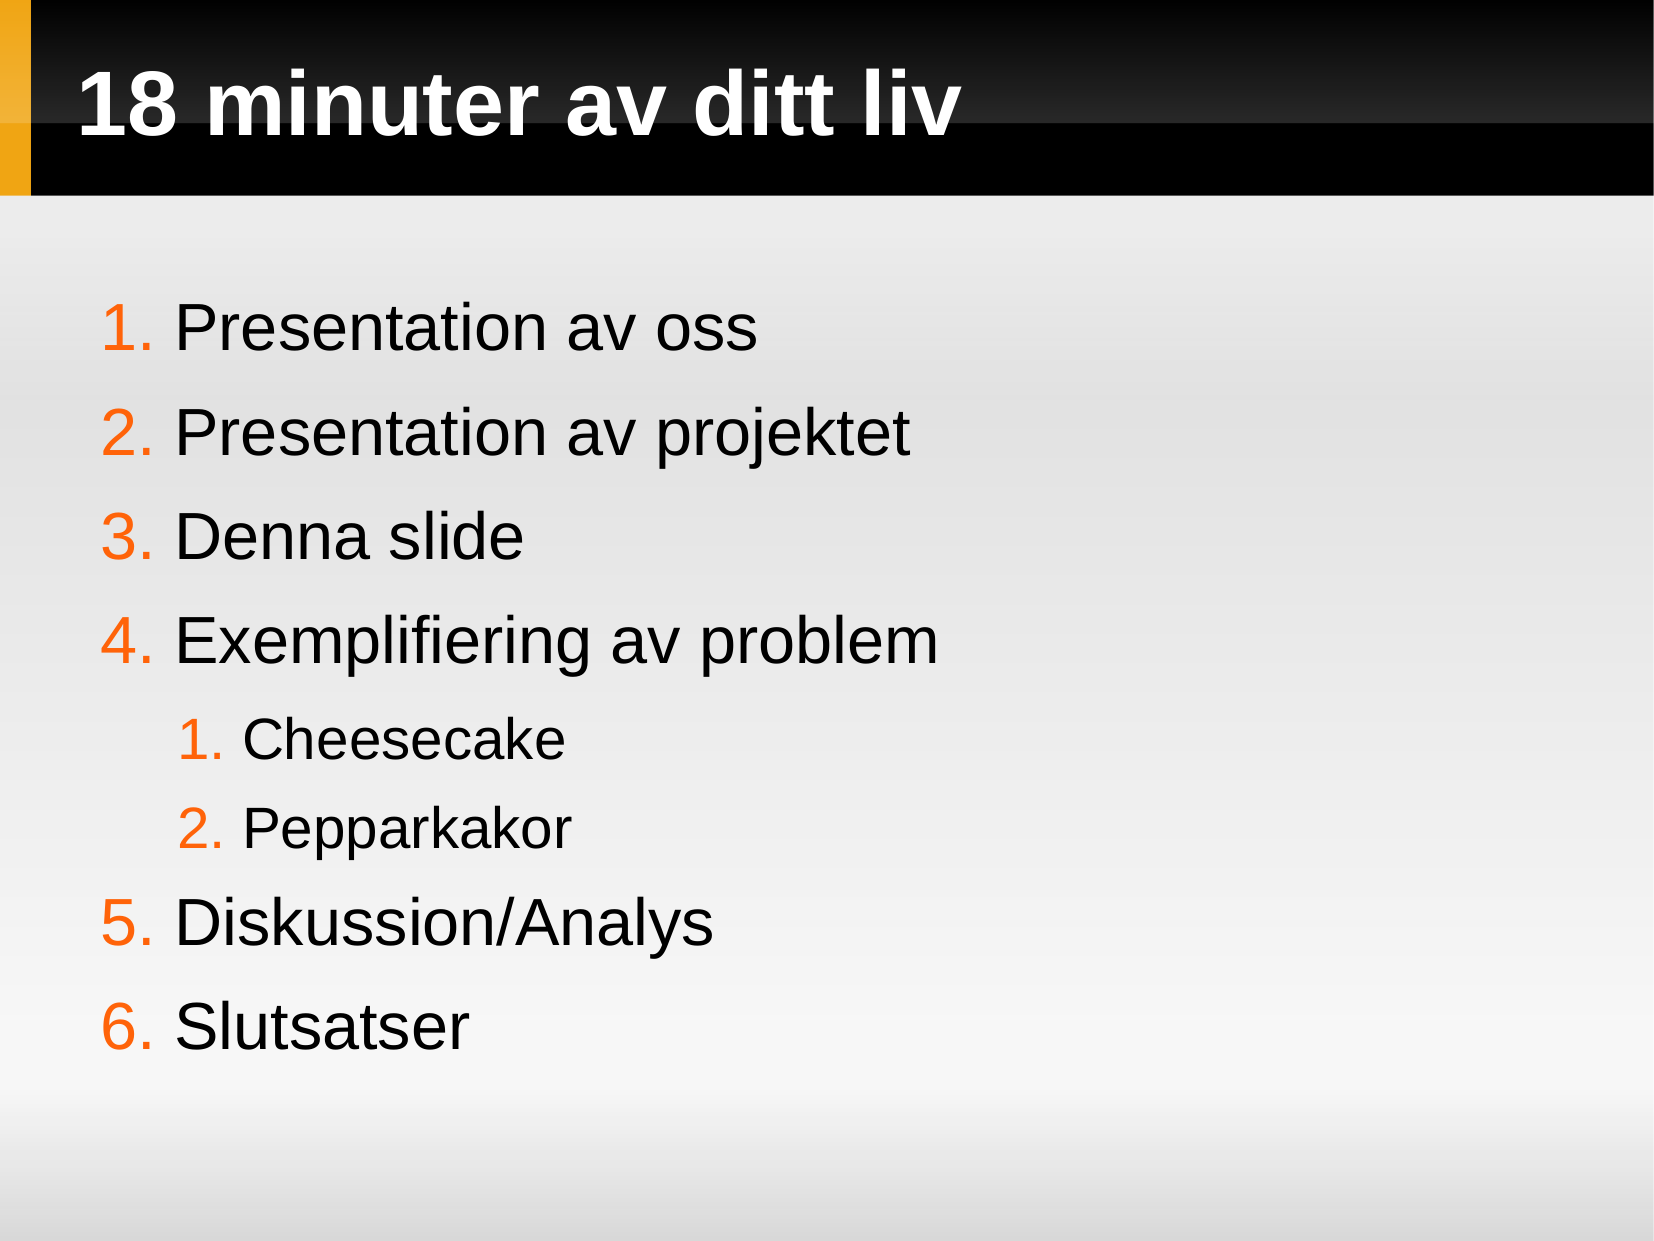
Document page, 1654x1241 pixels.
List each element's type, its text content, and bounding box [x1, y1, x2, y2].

title 18 minuter av ditt liv [76, 7, 1565, 200]
list Presentation av oss Presentation av projektet Denna slide Exemplifiering av problem Cheesecake Pepparkakor Diskussion/Analys Slutsatser [82, 290, 1571, 1094]
picture [0, 0, 1654, 1241]
